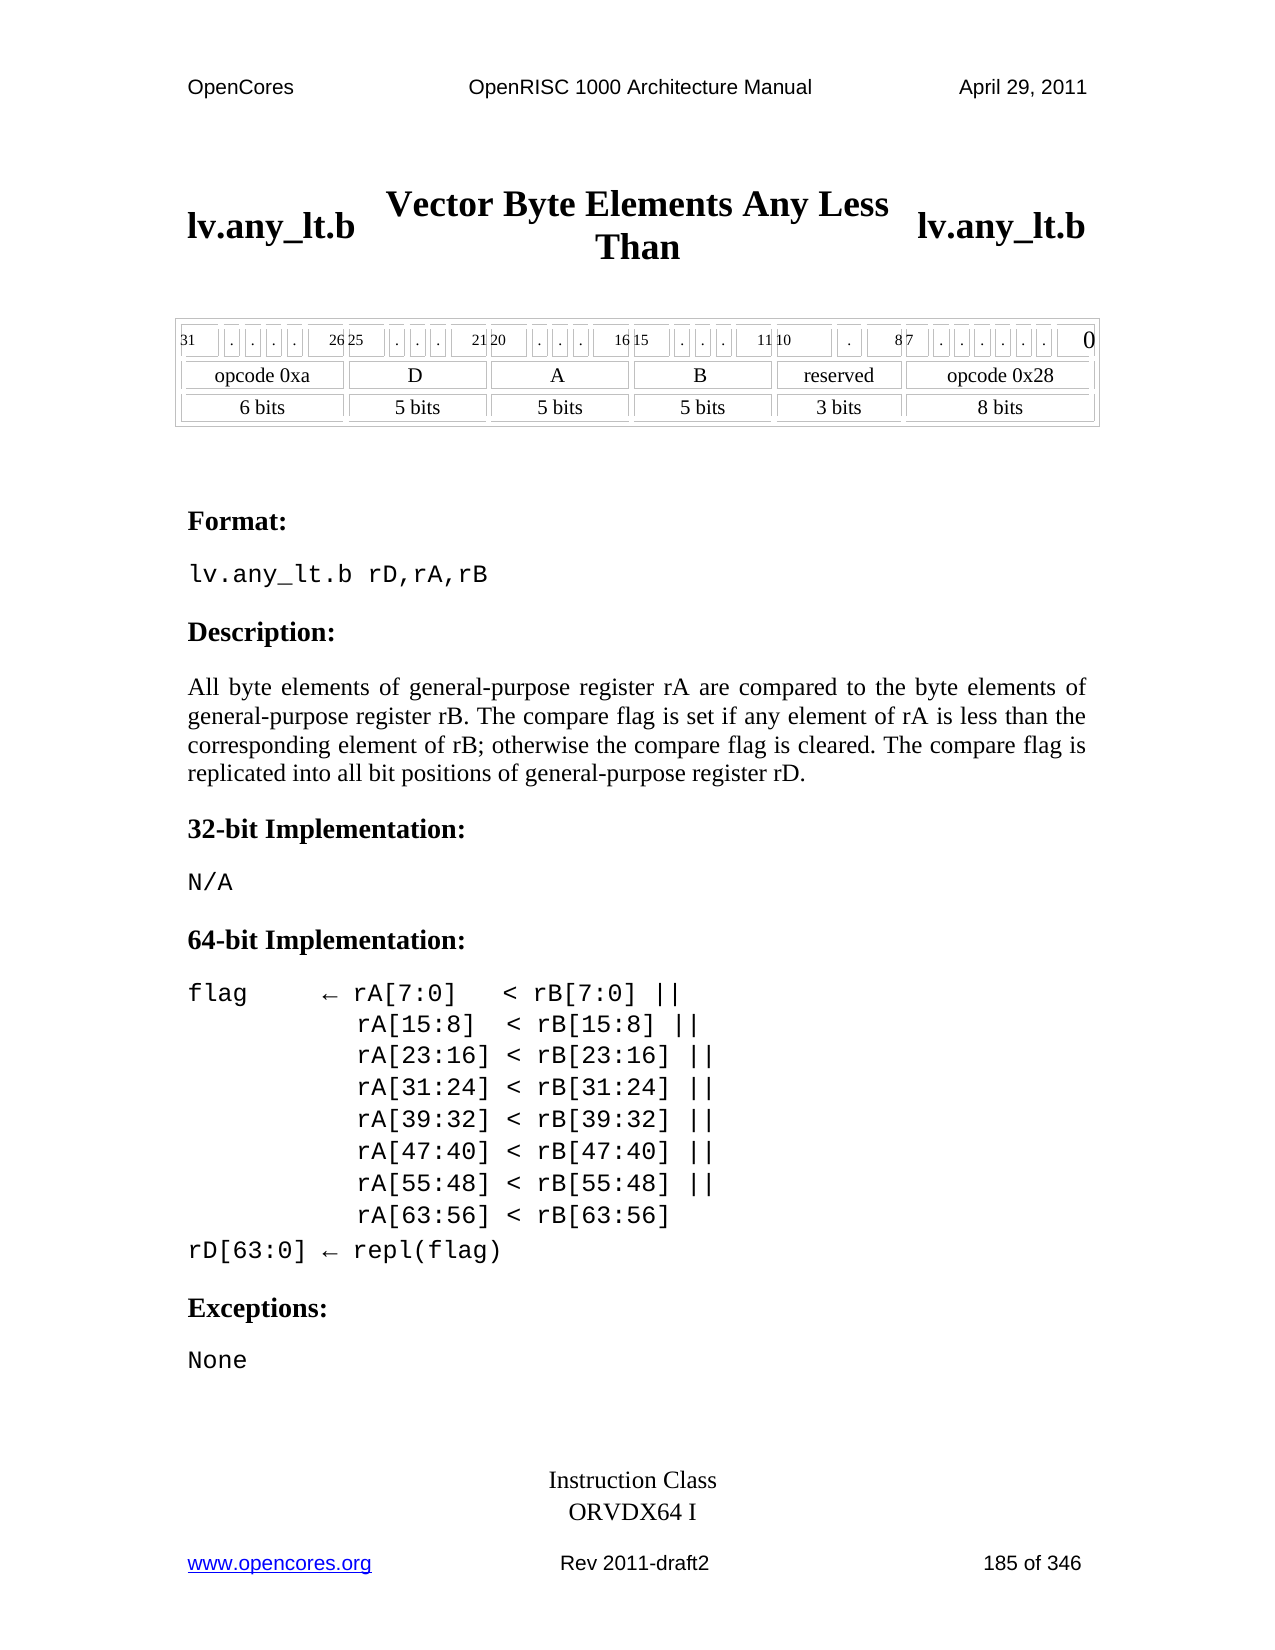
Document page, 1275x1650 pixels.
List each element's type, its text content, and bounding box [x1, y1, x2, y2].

text N/A [187, 869, 1087, 898]
text All byte elements of general-purpose register rA are compared to the byte elements of general-purpose register rB. The compare flag is set if any element of rA is less than the corresponding element of rB; otherwise the compare flag is cleared. The compare flag is replicated into all bit positions of general-purpose register rD. [187, 672, 1087, 787]
text Description: [187, 615, 1087, 647]
text Format: [187, 504, 1087, 536]
text None [187, 1348, 1087, 1376]
text 64-bit Implementation: [187, 923, 1087, 955]
text flag ← rA[7:0] < rB[7:0] || rA[15:8] < rB[15:8] || rA[23:16] < rB[23:16] || rA[31:24] < rB[31:24] || rA[39:32] < rB[39:32] || rA[47:40] < rB[47:40] || rA[55:48] < rB[55:48] || rA[63:56] < rB[63:56] rD[63:0] ← repl(flag) [187, 980, 1087, 1266]
text Exceptions: [187, 1291, 1087, 1323]
text 32-bit Implementation: [187, 812, 1087, 844]
text lv.any_lt.b rD,rA,rB [187, 561, 1087, 590]
